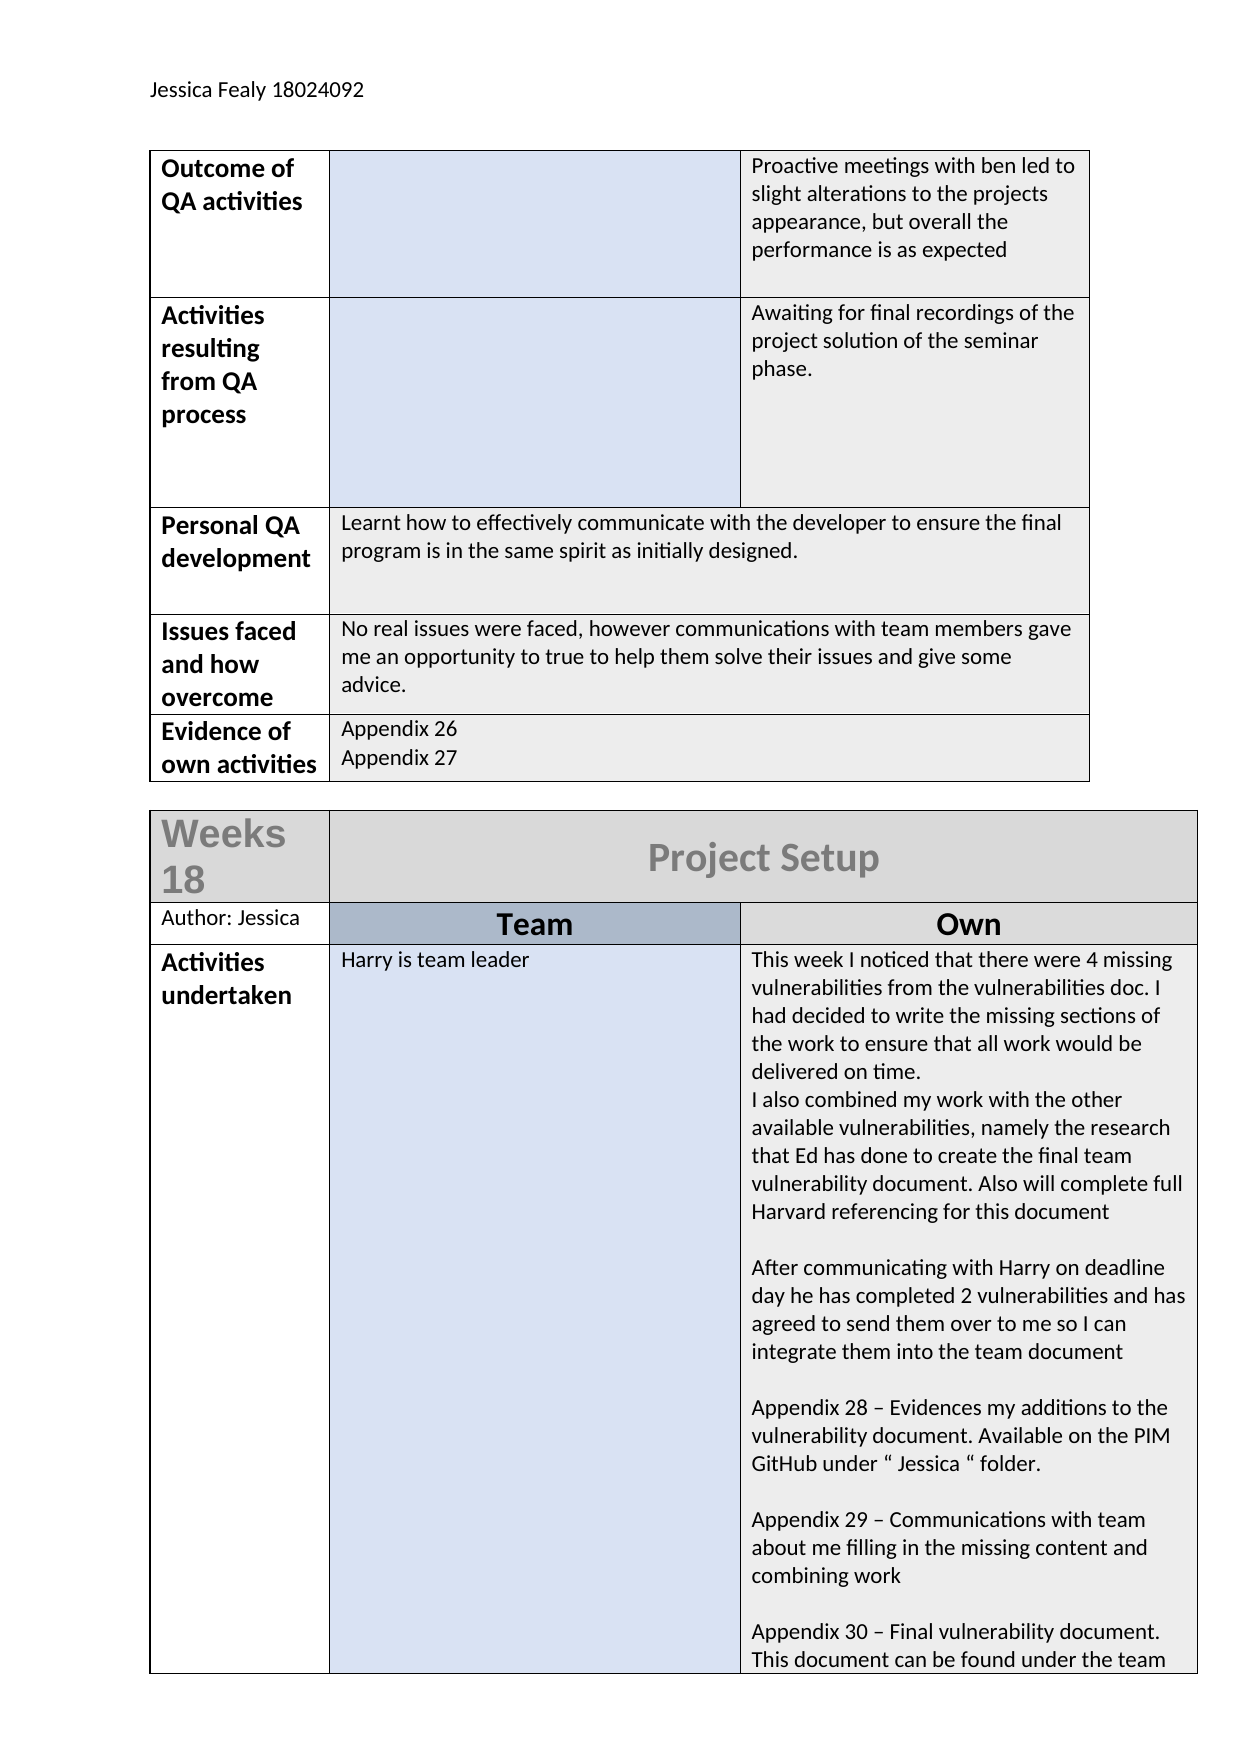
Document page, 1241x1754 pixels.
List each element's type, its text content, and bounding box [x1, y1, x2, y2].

table_cell Evidence of own activities [151, 715, 329, 781]
table_cell Team [330, 903, 740, 944]
table_cell Proactive meetings with ben led to slight alterations to the projects appearance, but overall the performance is as expected [741, 151, 1089, 297]
table_cell Outcome of QA activities [151, 151, 329, 297]
table_cell [330, 298, 740, 507]
table_cell Awaiting for final recordings of the project solution of the seminar phase. [741, 298, 1089, 507]
table_cell Author: Jessica [151, 903, 329, 944]
table_cell No real issues were faced, however communications with team members gave me an opportunity to true to help them solve their issues and give some advice. [330, 615, 1089, 713]
table_header Project Setup [330, 811, 1197, 902]
table_header Weeks 18 [151, 811, 329, 902]
table_cell Activities undertaken [151, 945, 329, 1673]
table_cell Own [741, 903, 1197, 944]
table_cell [330, 151, 740, 297]
table_cell Activities resulting from QA process [151, 298, 329, 507]
table_cell Harry is team leader [330, 945, 740, 1673]
table_cell Appendix 26 Appendix 27 [330, 715, 1089, 781]
table_cell Personal QA development [151, 508, 329, 613]
table_cell Learnt how to effectively communicate with the developer to ensure the final program is in the same spirit as initially designed. [330, 508, 1089, 613]
table_cell This week I noticed that there were 4 missing vulnerabilities from the vulnerabilities doc. I had decided to write the missing sections of the work to ensure that all work would be delivered on time. I also combined my work with the other available vulnerabilities, namely the research that Ed has done to create the final team vulnerability document. Also will complete full Harvard referencing for this document After communicating with Harry on deadline day he has completed 2 vulnerabilities and has agreed to send them over to me so I can integrate them into the team document Appendix 28 – Evidences my additions to the vulnerability document. Available on the PIM GitHub under “ Jessica “ folder. Appendix 29 – Communications with team about me filling in the missing content and combining work Appendix 30 – Final vulnerability document. This document can be found under the team [741, 945, 1197, 1673]
table_cell Issues faced and how overcome [151, 615, 329, 713]
